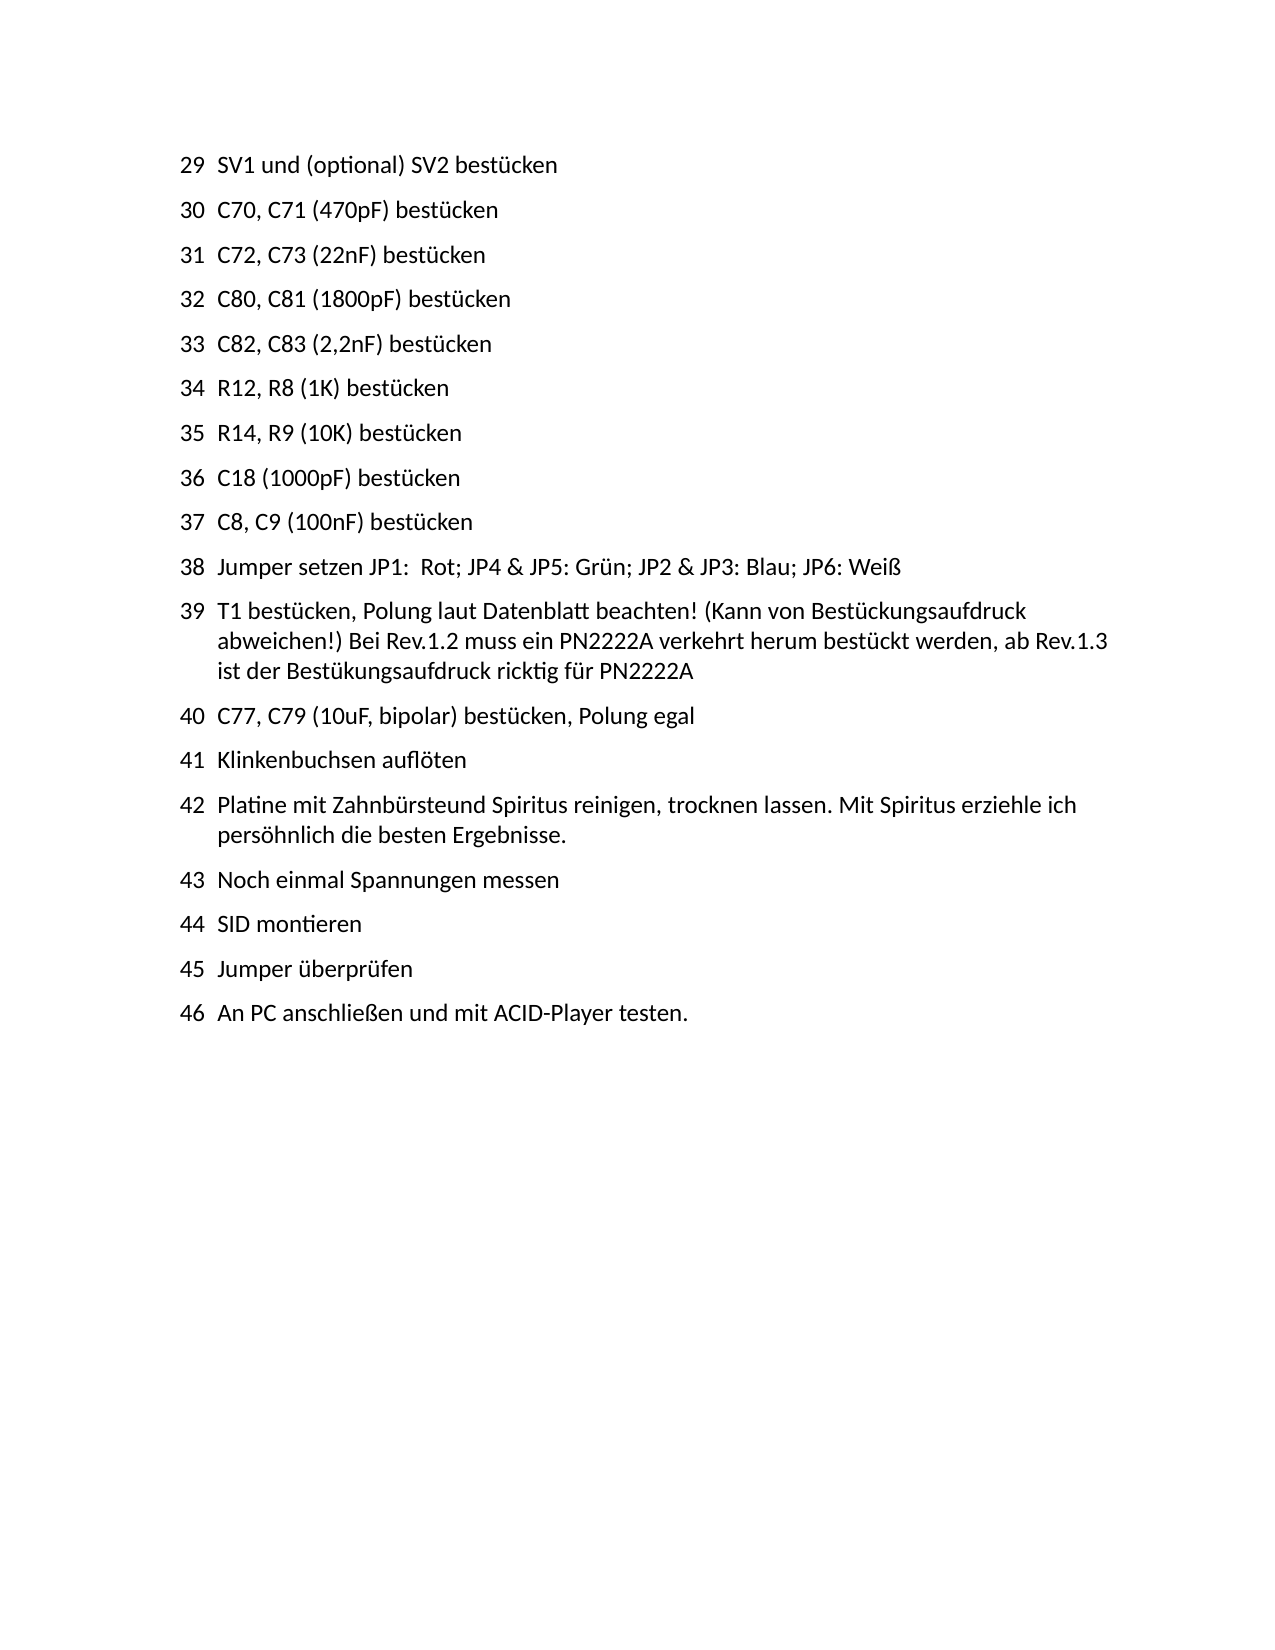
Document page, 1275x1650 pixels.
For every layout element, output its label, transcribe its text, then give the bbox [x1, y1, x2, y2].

list C80, C81 (1800pF) bestücken [179, 284, 1125, 314]
list An PC anschließen und mit ACID-Player testen. [179, 998, 1125, 1028]
list R14, R9 (10K) bestücken [179, 417, 1125, 447]
list C77, C79 (10uF, bipolar) bestücken, Polung egal [179, 700, 1125, 730]
list Klinkenbuchsen auflöten [179, 745, 1125, 775]
list C72, C73 (22nF) bestücken [179, 239, 1125, 269]
list C82, C83 (2,2nF) bestücken [179, 328, 1125, 358]
list Noch einmal Spannungen messen [179, 864, 1125, 894]
list C8, C9 (100nF) bestücken [179, 507, 1125, 537]
list T1 bestücken, Polung laut Datenblatt beachten! (Kann von Bestückungsaufdruck abweichen!) Bei Rev.1.2 muss ein PN2222A verkehrt herum bestückt werden, ab Rev.1.3 ist der Bestükungsaufdruck ricktig für PN2222A [179, 596, 1125, 686]
list C18 (1000pF) bestücken [179, 462, 1125, 492]
list Jumper setzen JP1: Rot; JP4 & JP5: Grün; JP2 & JP3: Blau; JP6: Weiß [179, 551, 1125, 581]
list R12, R8 (1K) bestücken [179, 373, 1125, 403]
list Platine mit Zahnbürsteund Spiritus reinigen, trocknen lassen. Mit Spiritus erziehle ich persöhnlich die besten Ergebnisse. [179, 789, 1125, 849]
list C70, C71 (470pF) bestücken [179, 194, 1125, 224]
list Jumper überprüfen [179, 953, 1125, 983]
list SID montieren [179, 909, 1125, 939]
list SV1 und (optional) SV2 bestücken [179, 150, 1125, 180]
